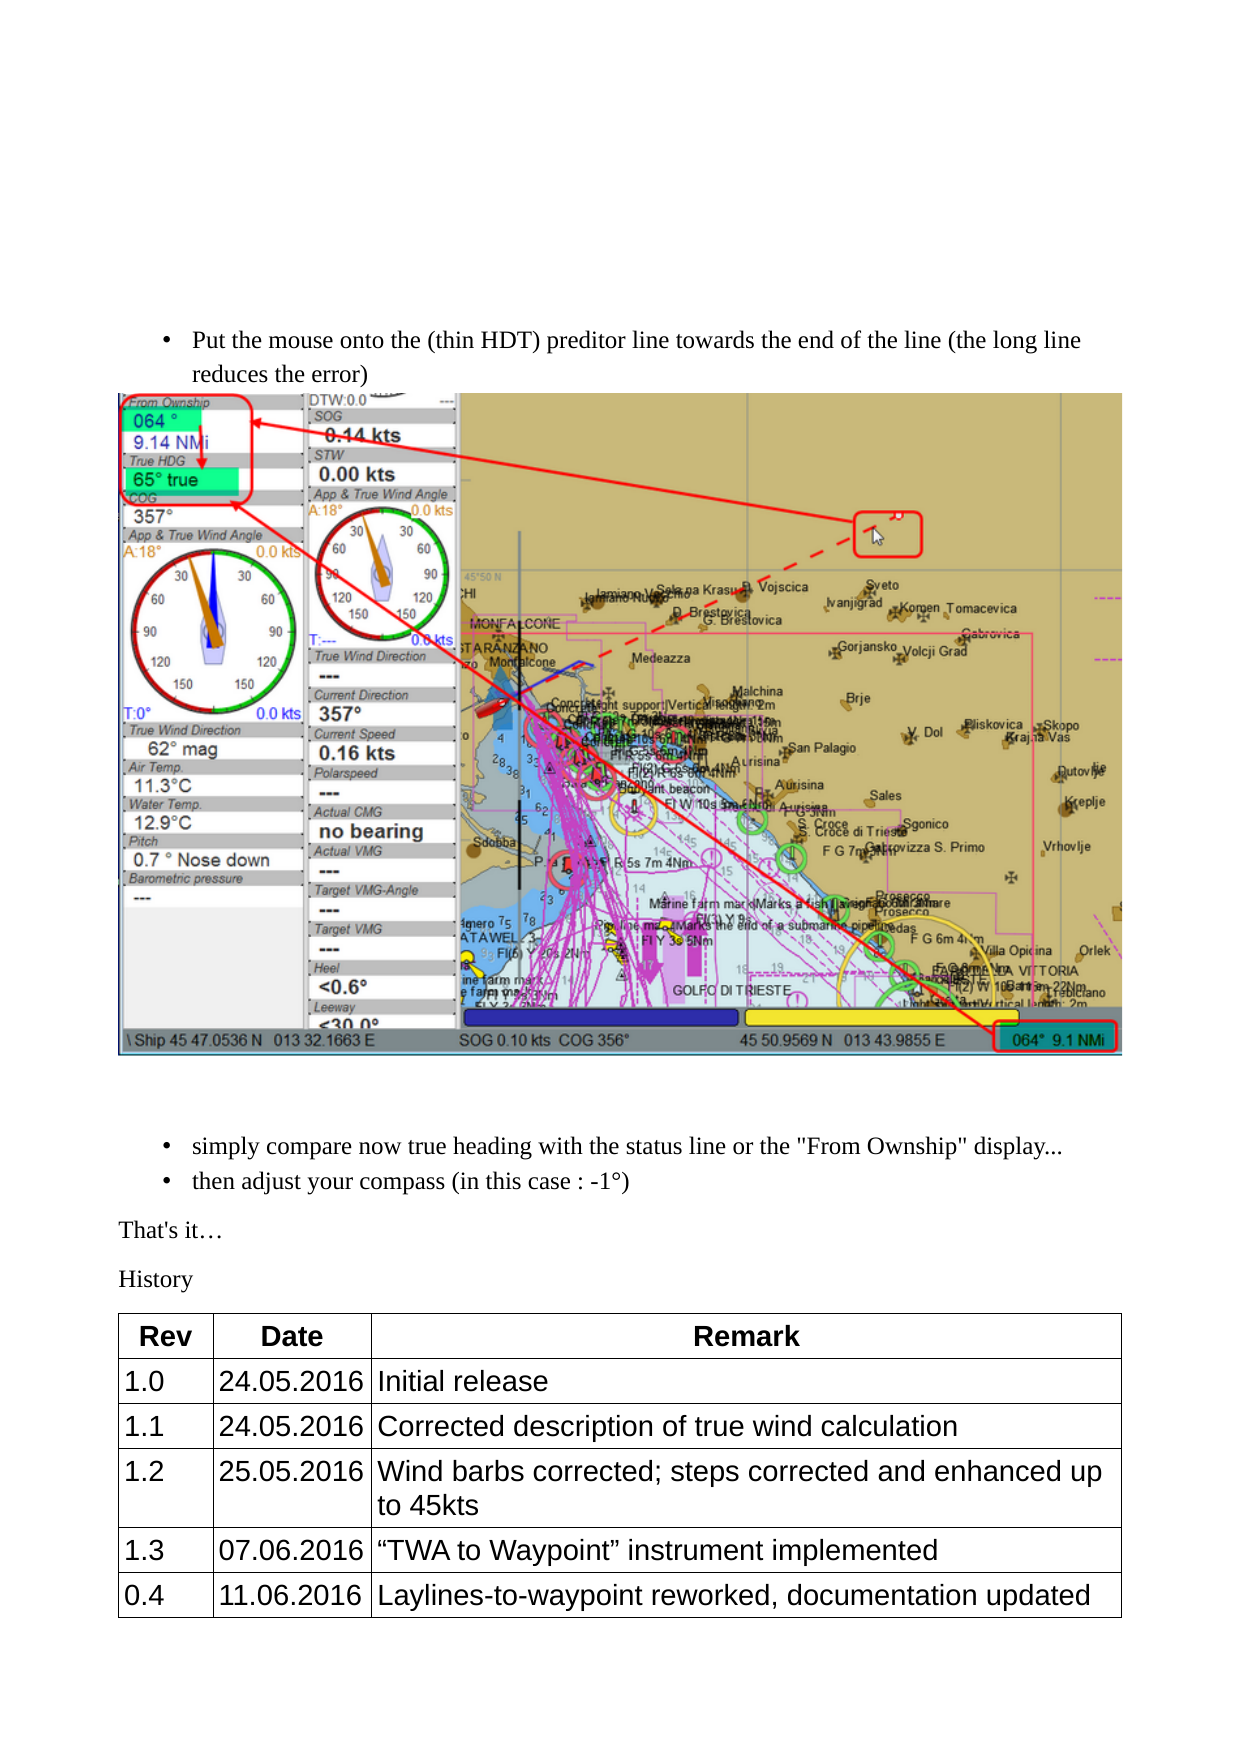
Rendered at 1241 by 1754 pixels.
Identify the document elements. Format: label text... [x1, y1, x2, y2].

table_header Rev [119, 1314, 213, 1358]
list Put the mouse onto the (thin HDT) preditor line towards the end of the line (the long line reduces the error) [162, 325, 1122, 388]
table_cell Corrected description of true wind calculation [372, 1404, 1121, 1448]
table_cell 1.3 [119, 1528, 213, 1572]
picture [118, 393, 1123, 1057]
table_cell 0.4 [119, 1573, 213, 1617]
table_cell Laylines-to-waypoint reworked, documentation updated [372, 1573, 1121, 1617]
table_cell 1.2 [119, 1449, 213, 1527]
table_cell 24.05.2016 [214, 1359, 371, 1403]
table_cell 25.05.2016 [214, 1449, 371, 1527]
table_cell 07.06.2016 [214, 1528, 371, 1572]
table_cell 1.0 [119, 1359, 213, 1403]
text That's it… [118, 1215, 1122, 1244]
table_cell “TWA to Waypoint” instrument implemented [372, 1528, 1121, 1572]
table_cell Initial release [372, 1359, 1121, 1403]
table_header Remark [372, 1314, 1121, 1358]
table_header Date [214, 1314, 371, 1358]
text History [118, 1264, 1122, 1293]
list then adjust your compass (in this case : -1°) [162, 1166, 1122, 1194]
table_cell 1.1 [119, 1404, 213, 1448]
table_cell 24.05.2016 [214, 1404, 371, 1448]
list simply compare now true heading with the status line or the "From Ownship" display... [162, 1131, 1122, 1160]
table_cell Wind barbs corrected; steps corrected and enhanced up to 45kts [372, 1449, 1121, 1527]
table_cell 11.06.2016 [214, 1573, 371, 1617]
